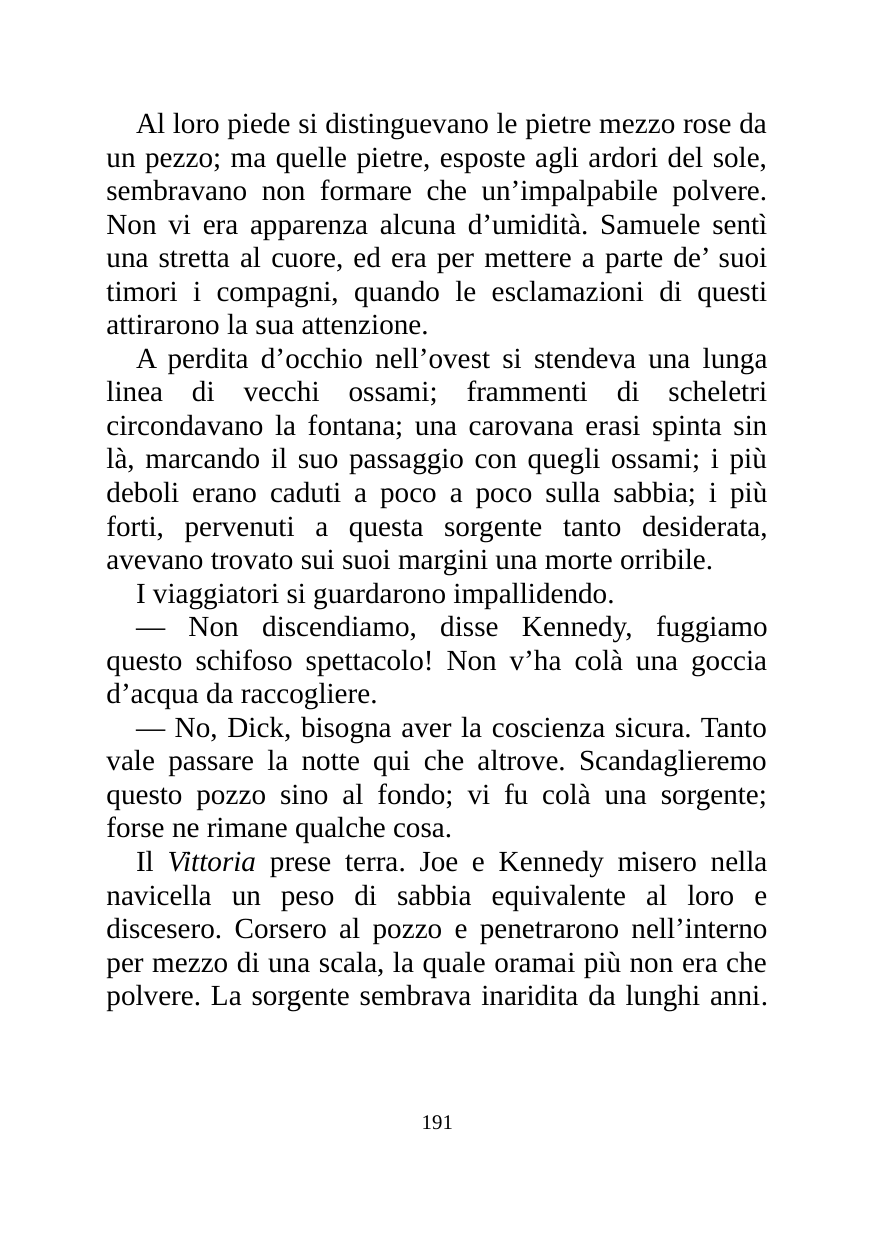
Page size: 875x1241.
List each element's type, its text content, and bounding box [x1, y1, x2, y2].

text Al loro piede si distinguevano le pietre mezzo rose da un pezzo; ma quelle pietre, esposte agli ardori del sole, sembravano non formare che un’impalpabile polvere. Non vi era apparenza alcuna d’umidità. Samuele sentì una stretta al cuore, ed era per mettere a parte de’ suoi timori i compagni, quando le esclamazioni di questi attirarono la sua attenzione. [106, 106, 768, 341]
text — Non discendiamo, disse Kennedy, fuggiamo questo schifoso spettacolo! Non v’ha colà una goccia d’acqua da raccogliere. [106, 609, 768, 710]
text I viaggiatori si guardarono impallidendo. [106, 576, 768, 609]
text Il Vittoria prese terra. Joe e Kennedy misero nella navicella un peso di sabbia equivalente al loro e discesero. Corsero al pozzo e penetrarono nell’interno per mezzo di una scala, la quale oramai più non era che polvere. La sorgente sembrava inaridita da lunghi anni. [106, 844, 768, 1012]
text A perdita d’occhio nell’ovest si stendeva una lunga linea di vecchi ossami; frammenti di scheletri circondavano la fontana; una carovana erasi spinta sin là, marcando il suo passaggio con quegli ossami; i più deboli erano caduti a poco a poco sulla sabbia; i più forti, pervenuti a questa sorgente tanto desiderata, avevano trovato sui suoi margini una morte orribile. [106, 341, 768, 576]
text — No, Dick, bisogna aver la coscienza sicura. Tanto vale passare la notte qui che altrove. Scandaglieremo questo pozzo sino al fondo; vi fu colà una sorgente; forse ne rimane qualche cosa. [106, 710, 768, 844]
